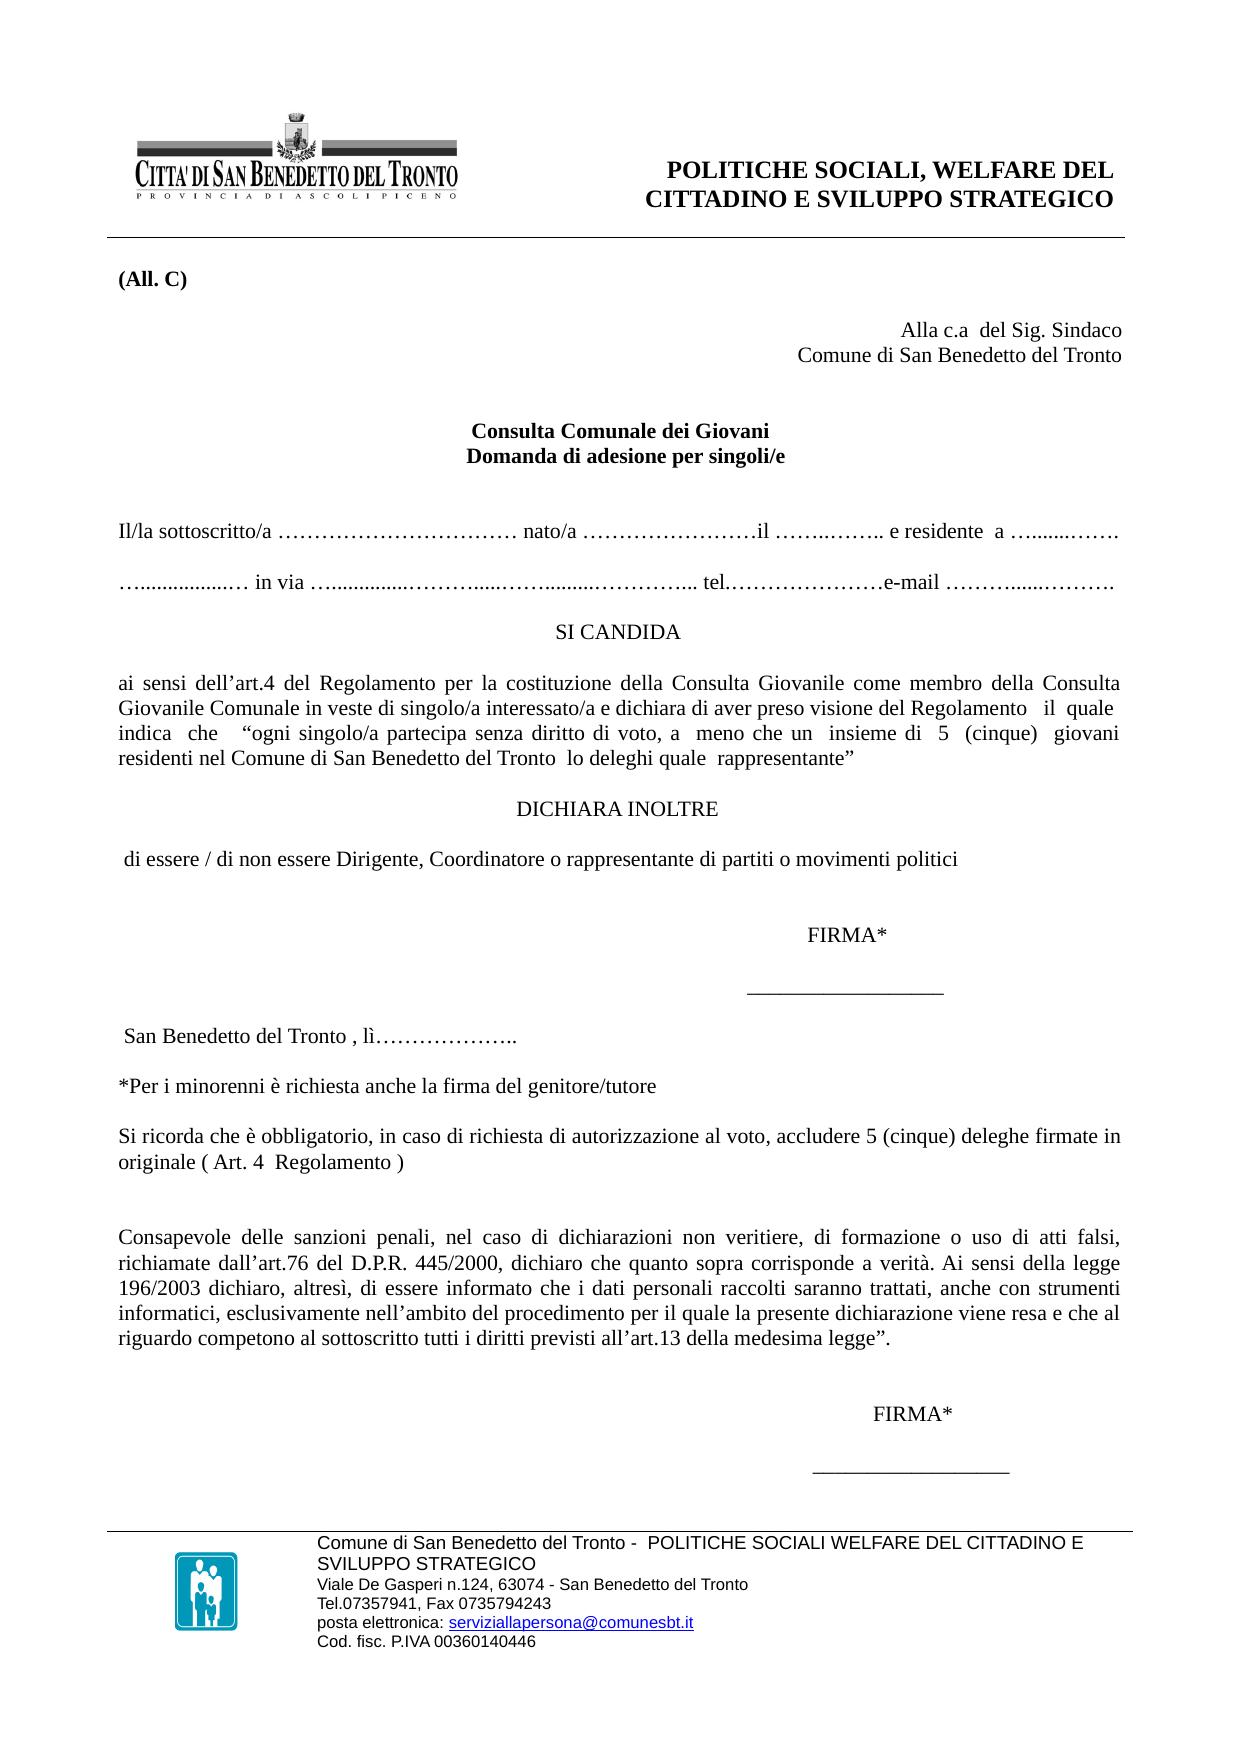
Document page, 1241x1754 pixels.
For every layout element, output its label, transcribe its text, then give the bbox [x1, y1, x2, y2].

text Si ricorda che è obbligatorio, in caso di richiesta di autorizzazione al voto, accludere 5 (cinque) deleghe firmate in originale ( Art. 4 Regolamento ) [118, 1123, 1122, 1174]
text di essere / di non essere Dirigente, Coordinatore o rappresentante di partiti o movimenti politici [118, 846, 1122, 871]
text FIRMA* [118, 1401, 1122, 1426]
text San Benedetto del Tronto , lì……………….. [118, 1023, 1122, 1048]
text Consapevole delle sanzioni penali, nel caso di dichiarazioni non veritiere, di formazione o uso di atti falsi, richiamate dall’art.76 del D.P.R. 445/2000, dichiaro che quanto sopra corrisponde a verità. Ai sensi della legge 196/2003 dichiaro, altresì, di essere informato che i dati personali raccolti saranno trattati, anche con strumenti informatici, esclusivamente nell’ambito del procedimento per il quale la presente dichiarazione viene resa e che al riguardo competono al sottoscritto tutti i diritti previsti all’art.13 della medesima legge”. [118, 1224, 1122, 1350]
text Alla c.a del Sig. Sindaco [118, 317, 1122, 342]
text indica che “ogni singolo/a partecipa senza diritto di voto, a meno che un insieme di 5 (cinque) giovani residenti nel Comune di San Benedetto del Tronto lo deleghi quale rappresentante” [118, 720, 1122, 771]
text …................… in via …..............……….....…….........…………... tel.…………………e-mail ………......………. [118, 569, 1122, 594]
text SI CANDIDA [118, 619, 1122, 644]
text FIRMA* [118, 922, 1122, 947]
text ai sensi dell’art.4 del Regolamento per la costituzione della Consulta Giovanile come membro della Consulta Giovanile Comunale in veste di singolo/a interessato/a e dichiara di aver preso visione del Regolamento il quale [118, 670, 1122, 720]
text DICHIARA INOLTRE  [118, 796, 1122, 821]
text (All. C) [118, 266, 1122, 292]
text Comune di San Benedetto del Tronto [118, 342, 1122, 367]
text Consulta Comunale dei Giovani [118, 418, 1122, 443]
text __________________ [118, 972, 1122, 997]
text __________________ [118, 1451, 1122, 1476]
picture [175, 1552, 238, 1631]
text Il/la sottoscritto/a …………………………… nato/a ……………………il ……..…….. e residente a ….......……. [118, 518, 1122, 544]
text *Per i minorenni è richiesta anche la firma del genitore/tutore [118, 1073, 1122, 1098]
text Domanda di adesione per singoli/e [118, 443, 1122, 468]
